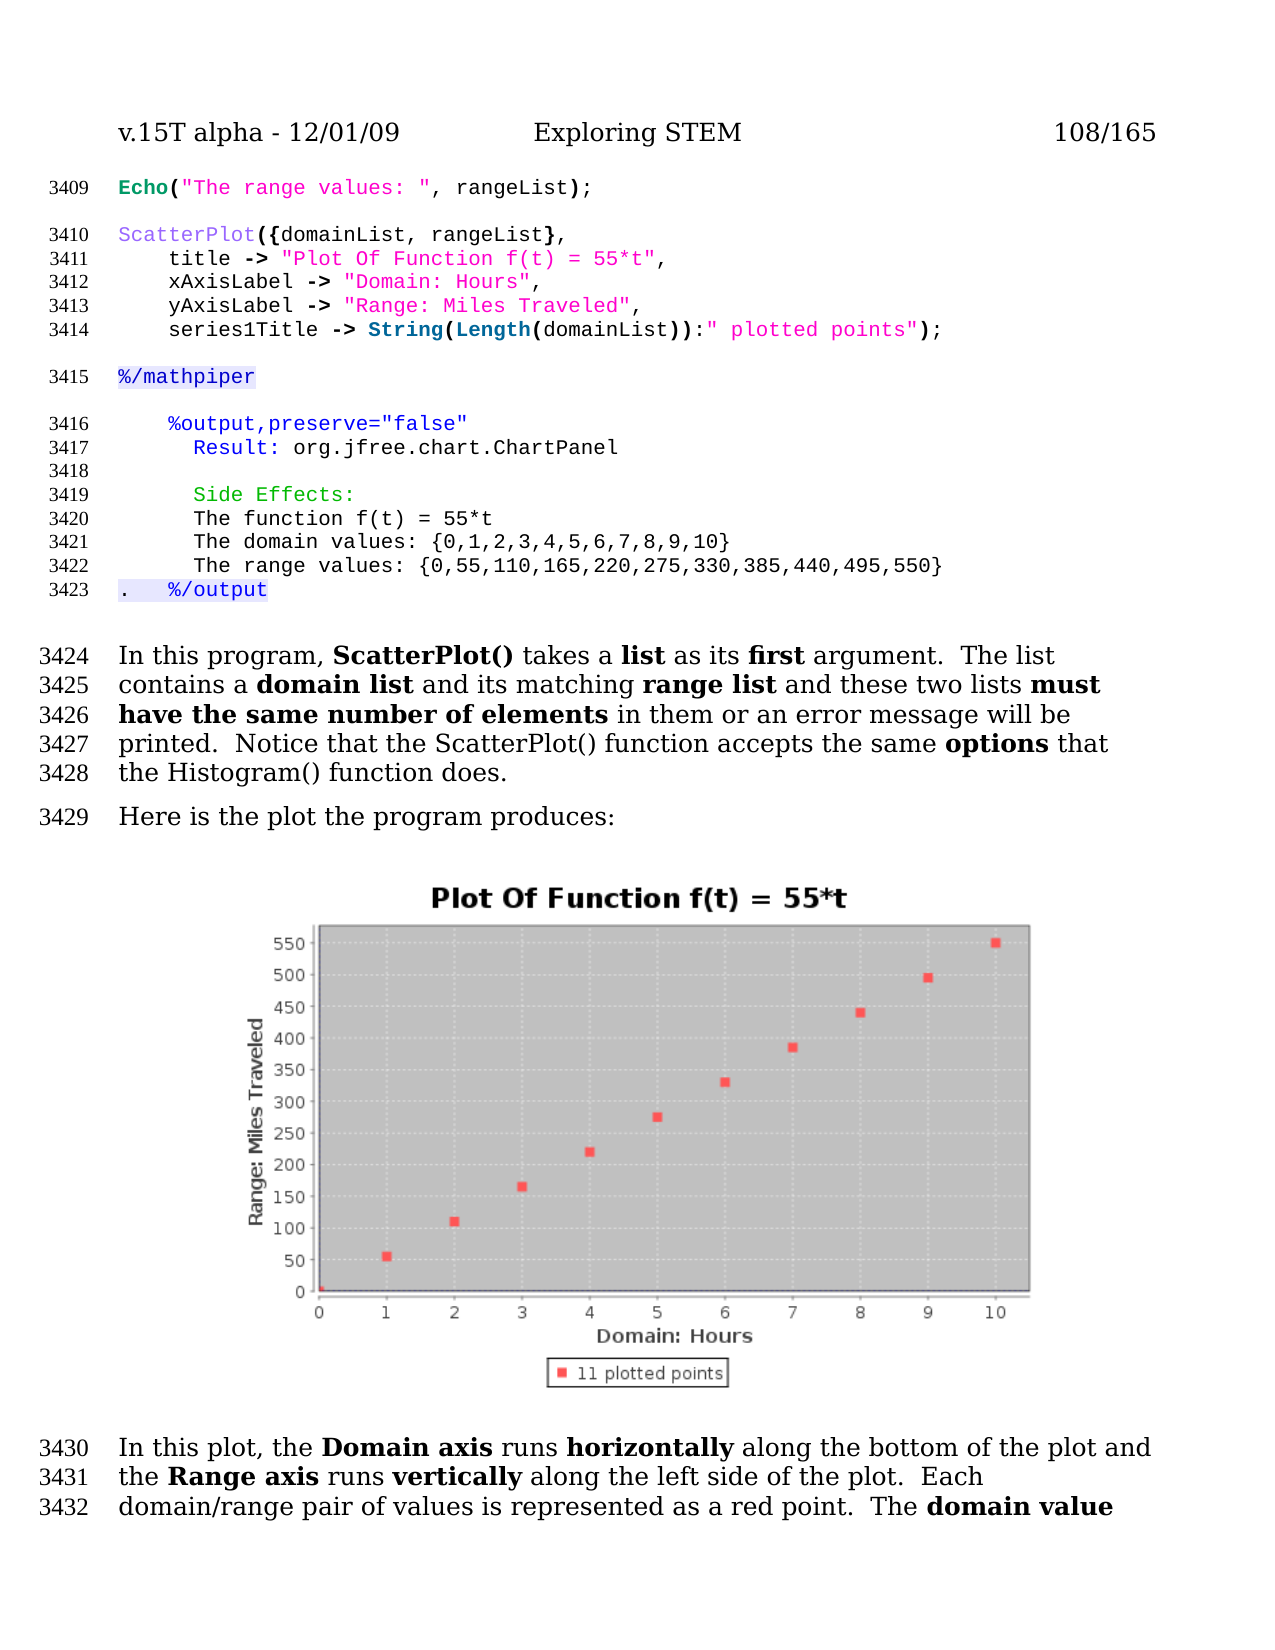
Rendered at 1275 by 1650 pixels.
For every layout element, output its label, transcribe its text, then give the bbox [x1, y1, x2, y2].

text The function f(t) = 55*t [118, 508, 1157, 531]
text %/mathpiper [118, 366, 1157, 389]
text . %/output [118, 579, 1157, 602]
text Here is the plot the program produces: [118, 802, 1157, 832]
text Result: org.jfree.chart.ChartPanel [118, 437, 1157, 461]
text Echo("The range values: ", rangeList); [118, 177, 1157, 200]
text %output,preserve="false" [118, 413, 1157, 437]
text In this plot, the Domain axis runs horizontally along the bottom of the plot and the Range axis runs vertically along the left side of the plot. Each domain/range pair of values is represented as a red point. The domain value [118, 1433, 1157, 1521]
text In this program, ScatterPlot() takes a list as its first argument. The list contains a domain list and its matching range list and these two lists must have the same number of elements in them or an error message will be printed. Notice that the ScatterPlot() function accepts the same options that the Histogram() function does. [118, 641, 1157, 787]
text series1Title -> String(Length(domainList)):" plotted points"); [118, 319, 1157, 342]
text yAxisLabel -> "Range: Miles Traveled", [118, 295, 1157, 319]
text The domain values: {0,1,2,3,4,5,6,7,8,9,10} [118, 531, 1157, 555]
text ScatterPlot({domainList, rangeList}, [118, 224, 1157, 248]
text title -> "Plot Of Function f(t) = 55*t", [118, 248, 1157, 271]
picture [230, 881, 1046, 1389]
text xAxisLabel -> "Domain: Hours", [118, 271, 1157, 295]
text The range values: {0,55,110,165,220,275,330,385,440,495,550} [118, 555, 1157, 579]
text Side Effects: [118, 484, 1157, 508]
